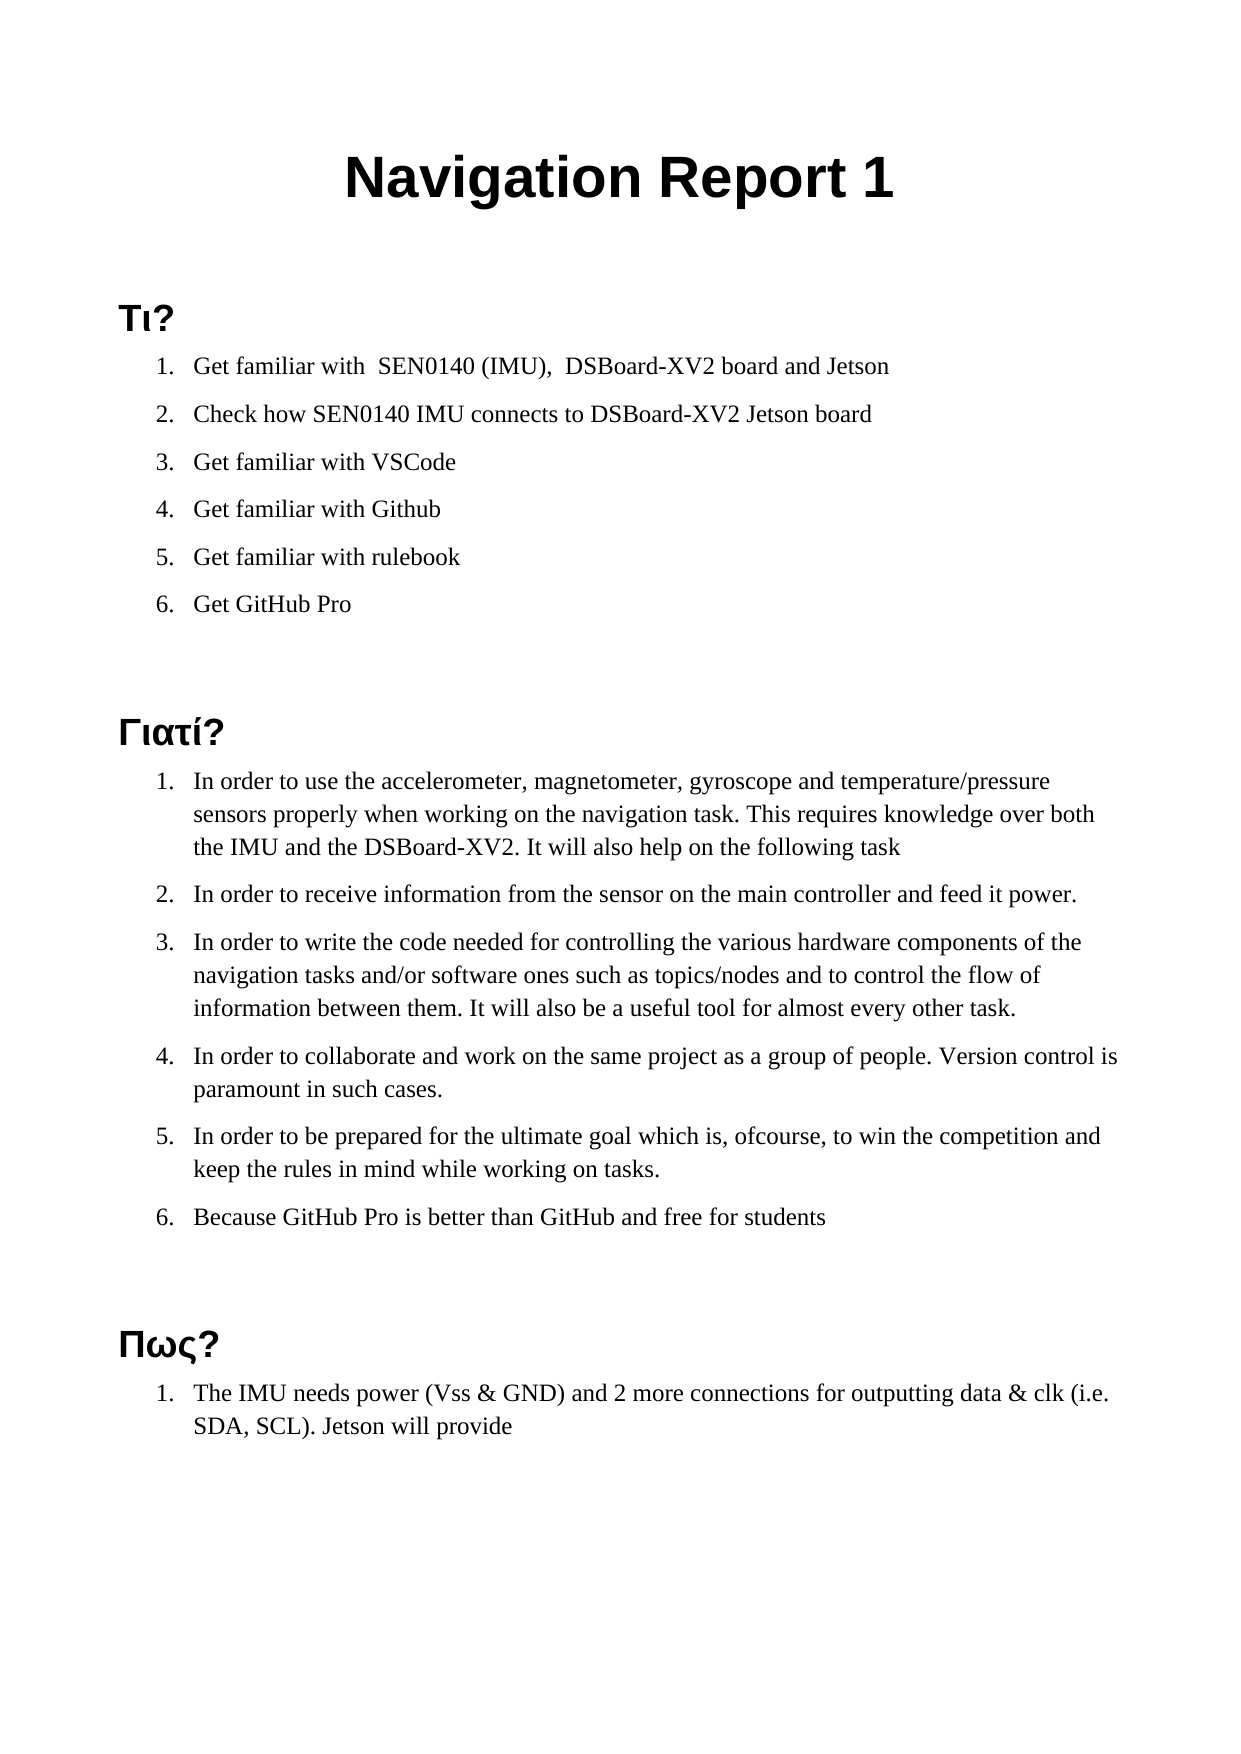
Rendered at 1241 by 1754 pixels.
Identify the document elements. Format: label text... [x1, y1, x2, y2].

list In order to write the code needed for controlling the various hardware components of the navigation tasks and/or software ones such as topics/nodes and to control the flow of information between them. It will also be a useful tool for almost every other task. [156, 927, 1122, 1022]
list In order to be prepared for the ultimate goal which is, ofcourse, to win the competition and keep the rules in mind while working on tasks. [156, 1121, 1122, 1183]
list Check how SEN0140 IMU connects to DSBoard-XV2 Jetson board [156, 399, 1122, 428]
list Get GitHub Pro [156, 589, 1122, 618]
subtitle Τι? [118, 295, 1122, 339]
subtitle Γιατί? [118, 710, 1122, 753]
list Get familiar with Github [156, 494, 1122, 523]
list Get familiar with SEN0140 (IMU), DSBoard-XV2 board and Jetson [156, 351, 1122, 380]
list In order to collaborate and work on the same project as a group of people. Version control is paramount in such cases. [156, 1041, 1122, 1102]
title Navigation Report 1 [118, 143, 1122, 210]
list Because GitHub Pro is better than GitHub and free for students [156, 1202, 1122, 1231]
subtitle Πως? [118, 1322, 1122, 1366]
list In order to receive information from the sensor on the main controller and feed it power. [156, 879, 1122, 908]
list Get familiar with rulebook [156, 542, 1122, 571]
list Get familiar with VSCode [156, 447, 1122, 475]
list In order to use the accelerometer, magnetometer, gyroscope and temperature/pressure sensors properly when working on the navigation task. This requires knowledge over both the IMU and the DSBoard-XV2. It will also help on the following task [156, 766, 1122, 861]
list The IMU needs power (Vss & GND) and 2 more connections for outputting data & clk (i.e. SDA, SCL). Jetson will provide [156, 1378, 1122, 1440]
